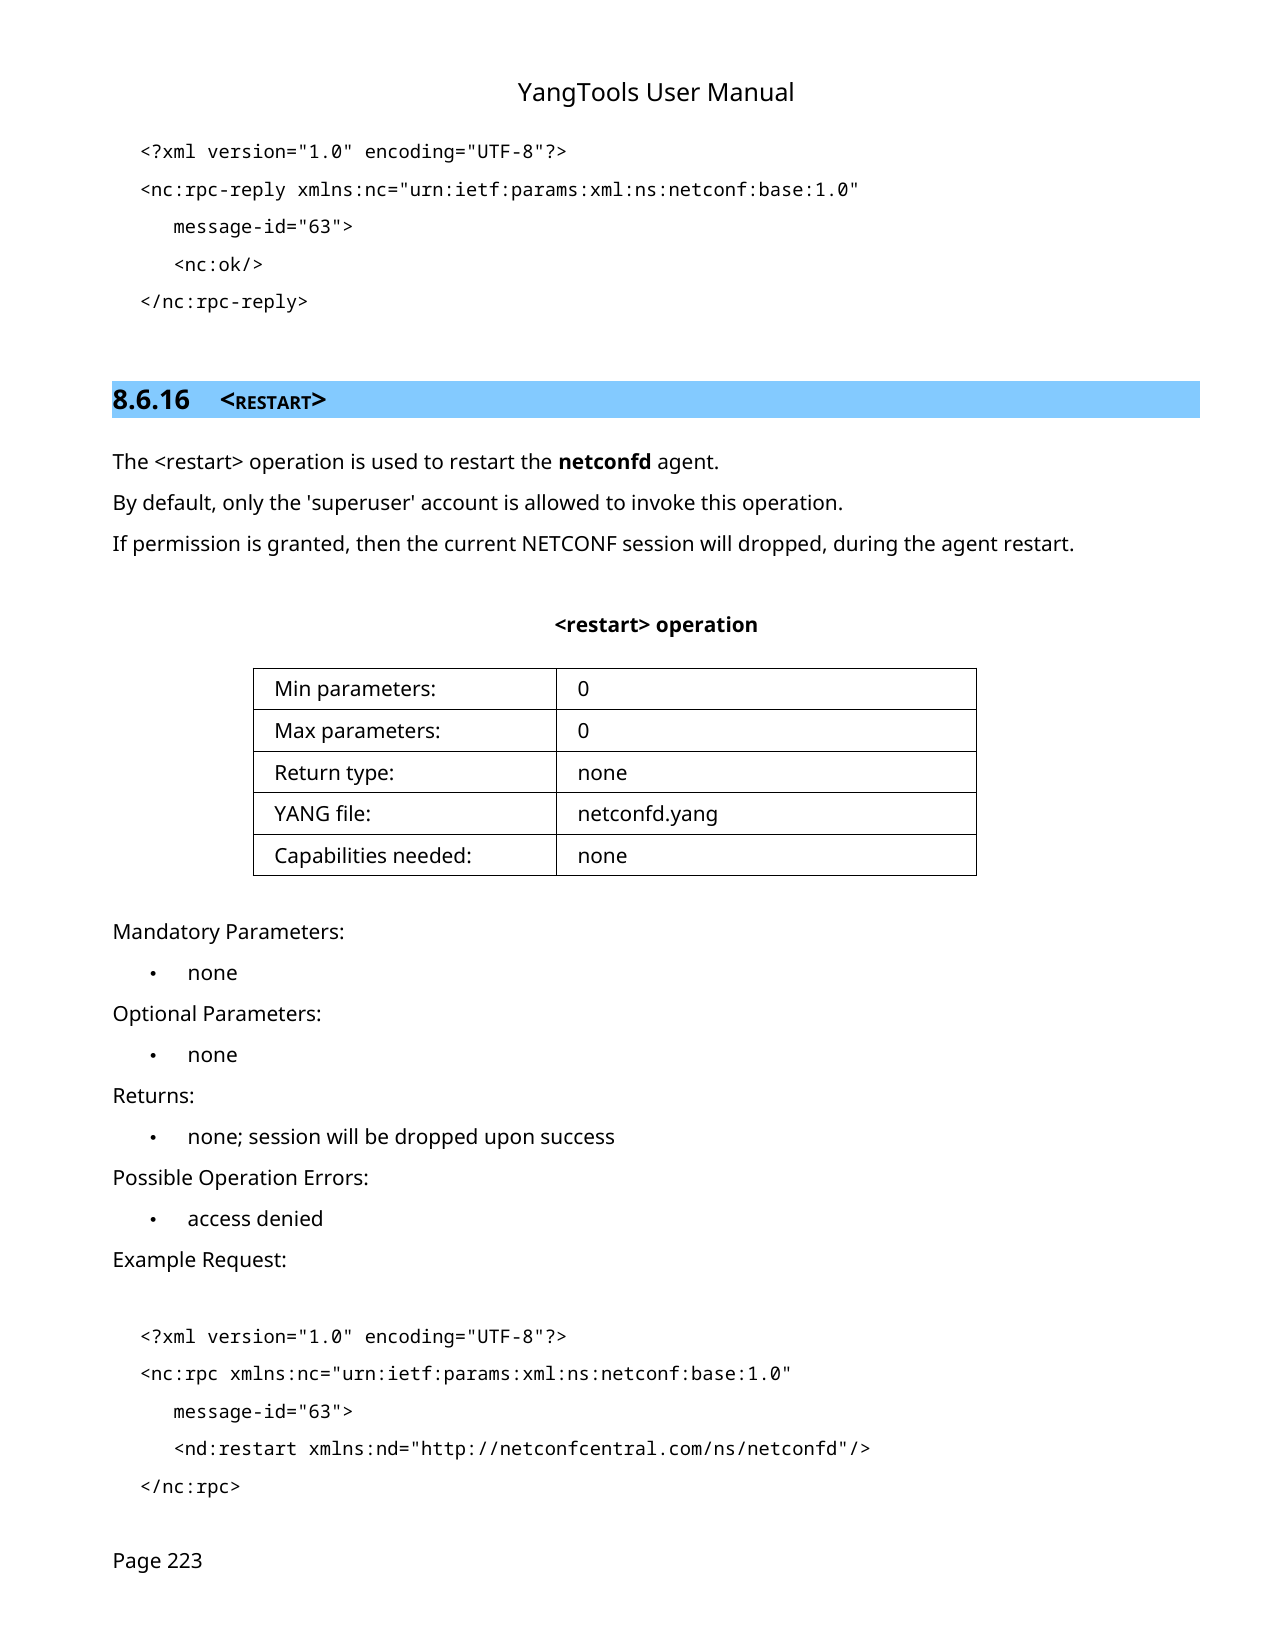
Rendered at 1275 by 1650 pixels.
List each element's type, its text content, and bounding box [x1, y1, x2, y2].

text The <restart> operation is used to restart the netconfd agent. [112, 447, 1200, 475]
table_cell none [557, 835, 976, 875]
text Mandatory Parameters: [112, 917, 1200, 946]
list none; session will be dropped upon success [150, 1122, 1200, 1150]
text <nc:rpc-reply xmlns:nc="urn:ietf:params:xml:ns:netconf:base:1.0" [139, 176, 1200, 202]
text <nc:ok/> [139, 251, 1200, 277]
table_cell netconfd.yang [557, 793, 976, 834]
table_header 0 [557, 669, 976, 709]
table_cell none [557, 752, 976, 792]
text <?xml version="1.0" encoding="UTF-8"?> [139, 138, 1200, 164]
text Possible Operation Errors: [112, 1163, 1200, 1191]
table_cell 0 [557, 710, 976, 751]
text message-id="63"> [139, 213, 1200, 239]
list none [150, 1040, 1200, 1068]
subtitle <restart> operation [127, 611, 1185, 639]
list access denied [150, 1204, 1200, 1232]
text Returns: [112, 1081, 1200, 1109]
text </nc:rpc> [139, 1473, 1200, 1499]
table_cell Return type: [254, 752, 556, 792]
text Example Request: [112, 1245, 1200, 1273]
text <?xml version="1.0" encoding="UTF-8"?> [139, 1323, 1200, 1349]
table_cell Capabilities needed: [254, 835, 556, 875]
text By default, only the 'superuser' account is allowed to invoke this operation. [112, 488, 1200, 516]
table_cell YANG file: [254, 793, 556, 834]
text If permission is granted, then the current NETCONF session will dropped, during the agent restart. [112, 529, 1200, 557]
text <nc:rpc xmlns:nc="urn:ietf:params:xml:ns:netconf:base:1.0" [139, 1361, 1200, 1386]
table_cell Max parameters: [254, 710, 556, 751]
subtitle <restart> [112, 381, 1200, 418]
table_header Min parameters: [254, 669, 556, 709]
text message-id="63"> [139, 1398, 1200, 1424]
text Optional Parameters: [112, 999, 1200, 1027]
list none [150, 958, 1200, 987]
text <nd:restart xmlns:nd="http://netconfcentral.com/ns/netconfd"/> [139, 1436, 1200, 1461]
text </nc:rpc-reply> [139, 288, 1200, 314]
